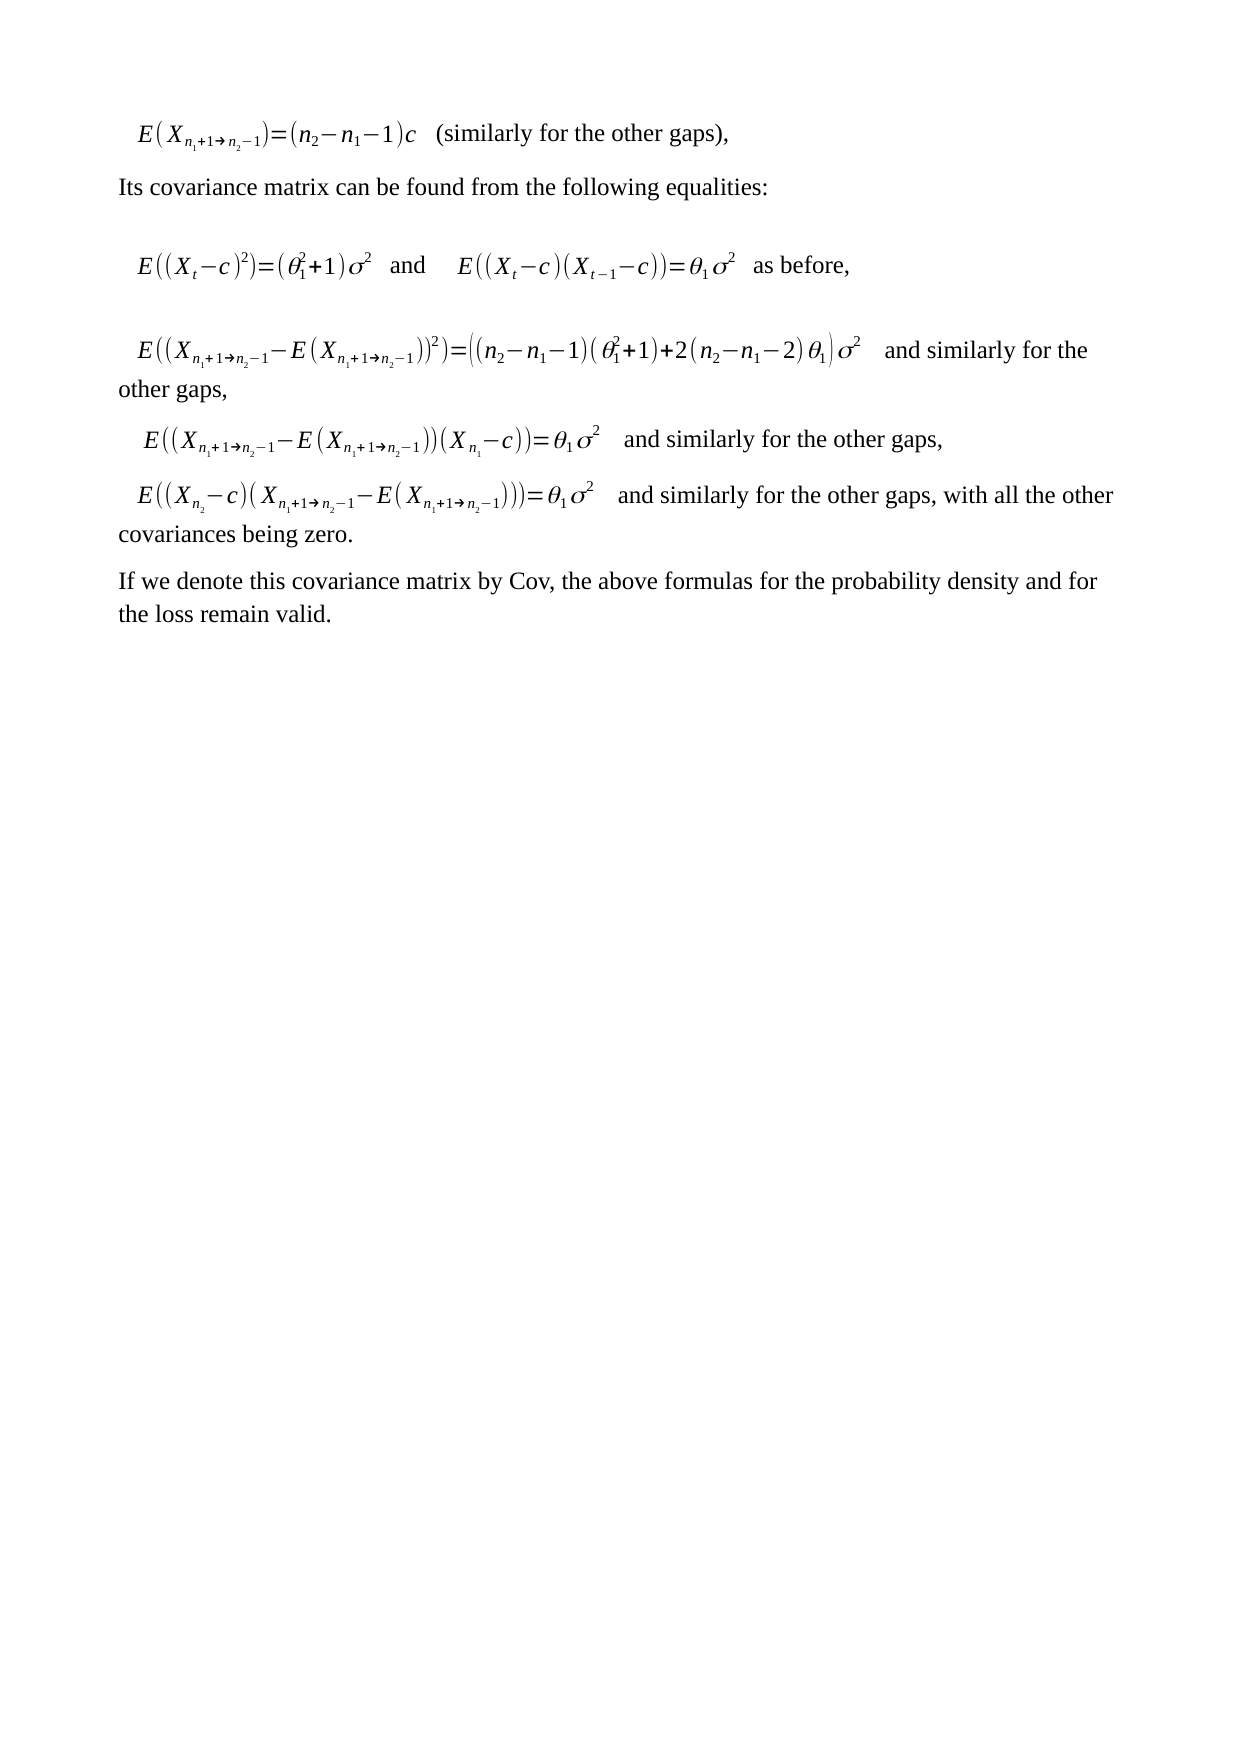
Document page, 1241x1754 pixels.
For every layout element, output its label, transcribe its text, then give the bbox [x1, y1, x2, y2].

text (similarly for the other gaps), [118, 118, 1122, 153]
text If we denote this covariance matrix by Cov, the above formulas for the probability density and for the loss remain valid. [118, 566, 1122, 628]
text and as before, [118, 248, 1122, 283]
text and similarly for the other gaps, [118, 331, 1122, 402]
text and similarly for the other gaps, [118, 421, 1122, 458]
text Its covariance matrix can be found from the following equalities: [118, 172, 1122, 200]
text and similarly for the other gaps, with all the other covariances being zero. [118, 477, 1122, 547]
